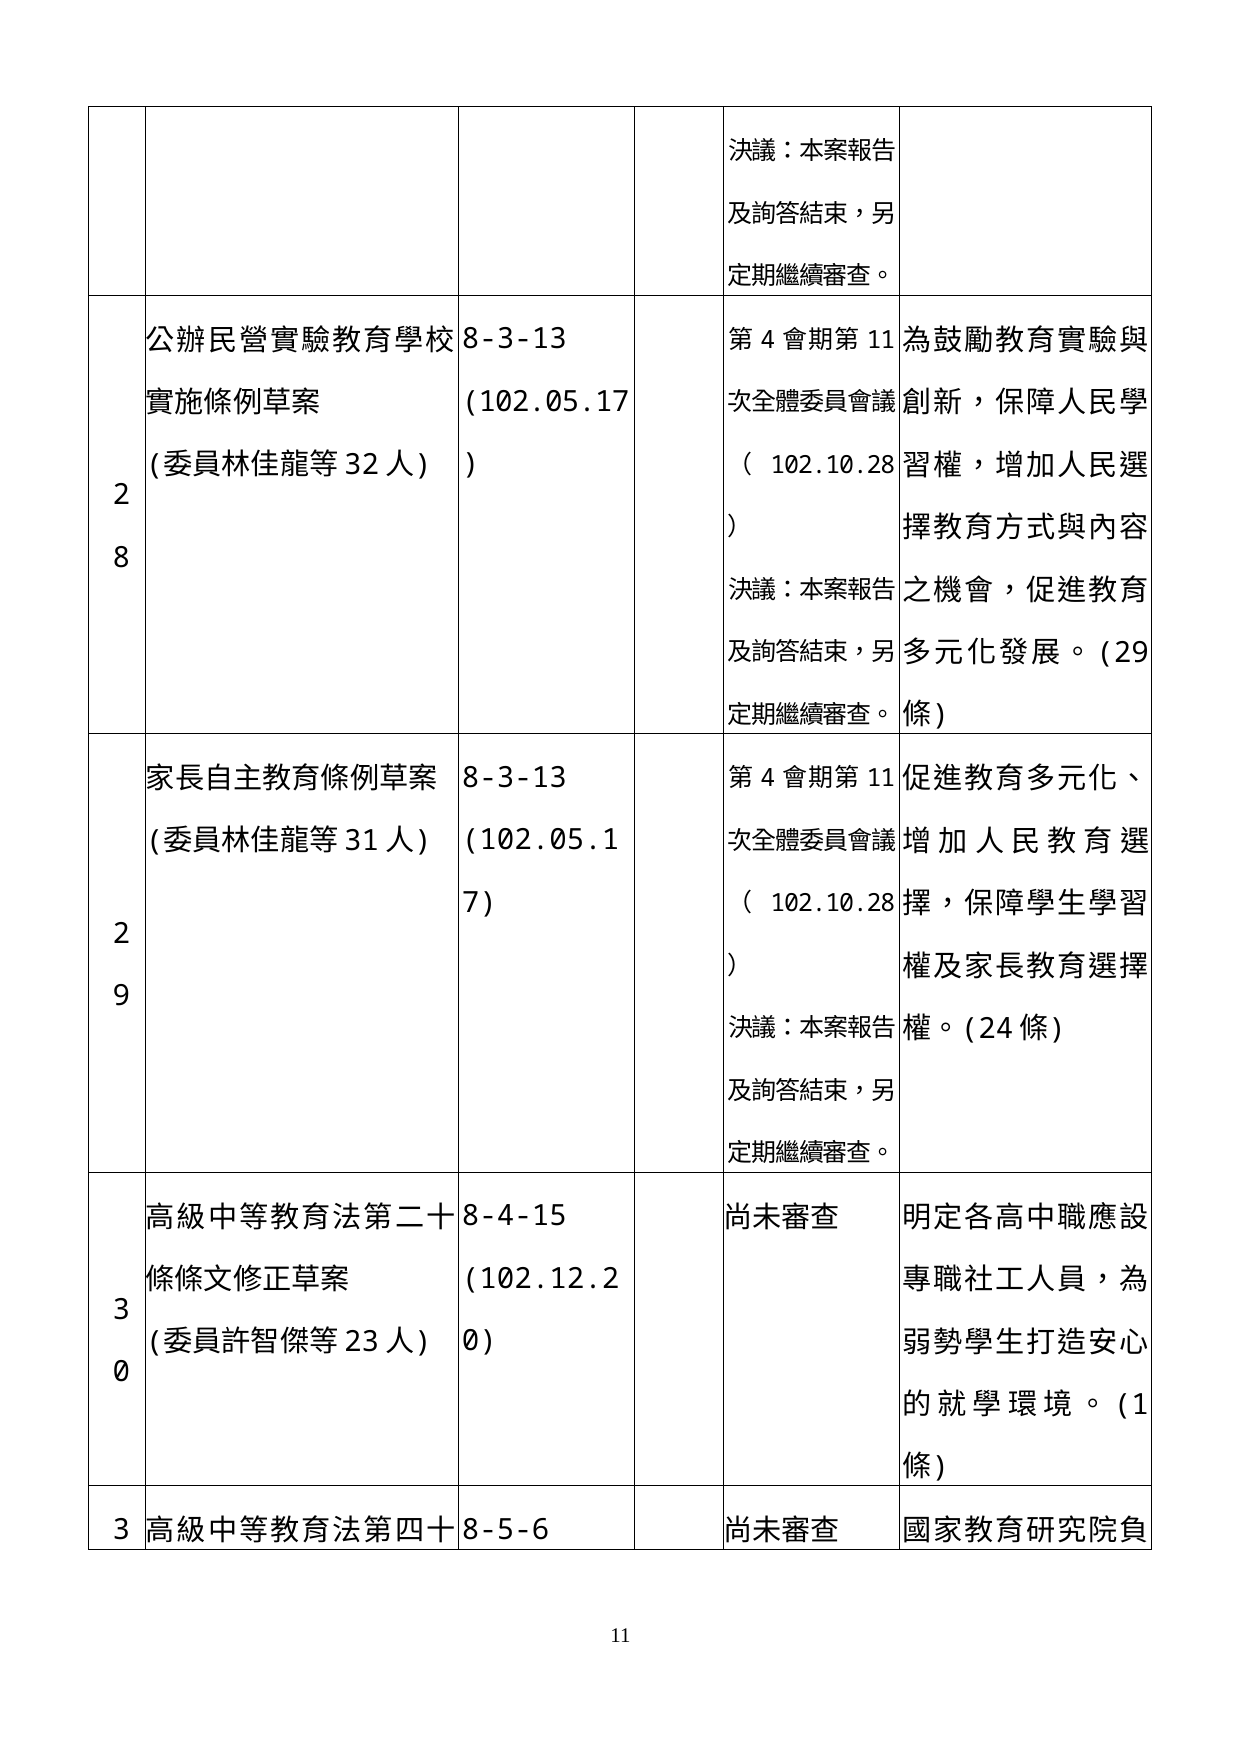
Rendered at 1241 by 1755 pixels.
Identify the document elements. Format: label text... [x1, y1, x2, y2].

table_cell 尚未審查 [724, 1173, 899, 1485]
table_cell 8-3-13 (102.05.17) [459, 734, 634, 1172]
table_cell [635, 296, 723, 733]
table_cell [89, 1173, 145, 1485]
table_cell 8-5-6 [459, 1486, 634, 1549]
table_cell 決議：本案報告及詢答結束，另定期繼續審查。 [724, 107, 899, 294]
table_cell 明定各高中職應設專職社工人員，為弱勢學生打造安心的就學環境。(1條) [900, 1173, 1151, 1485]
table_cell [635, 1486, 723, 1549]
table_cell [635, 1173, 723, 1485]
table_cell 促進教育多元化、增加人民教育選擇，保障學生學習權及家長教育選擇權。(24條) [900, 734, 1151, 1172]
table_cell 為鼓勵教育實驗與創新，保障人民學習權，增加人民選擇教育方式與內容之機會，促進教育多元化發展。(29條) [900, 296, 1151, 733]
table_cell 家長自主教育條例草案 (委員林佳龍等31人) [146, 734, 458, 1172]
table_cell [459, 107, 634, 294]
table_cell 高級中等教育法第二十條條文修正草案 (委員許智傑等23人) [146, 1173, 458, 1485]
table_cell [635, 734, 723, 1172]
table_cell 高級中等教育法第四十 [146, 1486, 458, 1549]
table_cell 國家教育研究院負 [900, 1486, 1151, 1549]
table_cell 8-4-15 (102.12.20) [459, 1173, 634, 1485]
table_cell [89, 734, 145, 1172]
table_cell [89, 296, 145, 733]
table_cell [89, 107, 145, 294]
table_cell [900, 107, 1151, 294]
table_cell [635, 107, 723, 294]
table_cell 第4會期第11次全體委員會議（102.10.28） 決議：本案報告及詢答結束，另定期繼續審查。 [724, 734, 899, 1172]
table_cell 尚未審查 [724, 1486, 899, 1549]
table_cell [146, 107, 458, 294]
table_cell 8-3-13 (102.05.17) [459, 296, 634, 733]
table_cell 第4會期第11次全體委員會議（102.10.28） 決議：本案報告及詢答結束，另定期繼續審查。 [724, 296, 899, 733]
table_cell [89, 1486, 145, 1549]
table_cell 公辦民營實驗教育學校實施條例草案 (委員林佳龍等32人) [146, 296, 458, 733]
